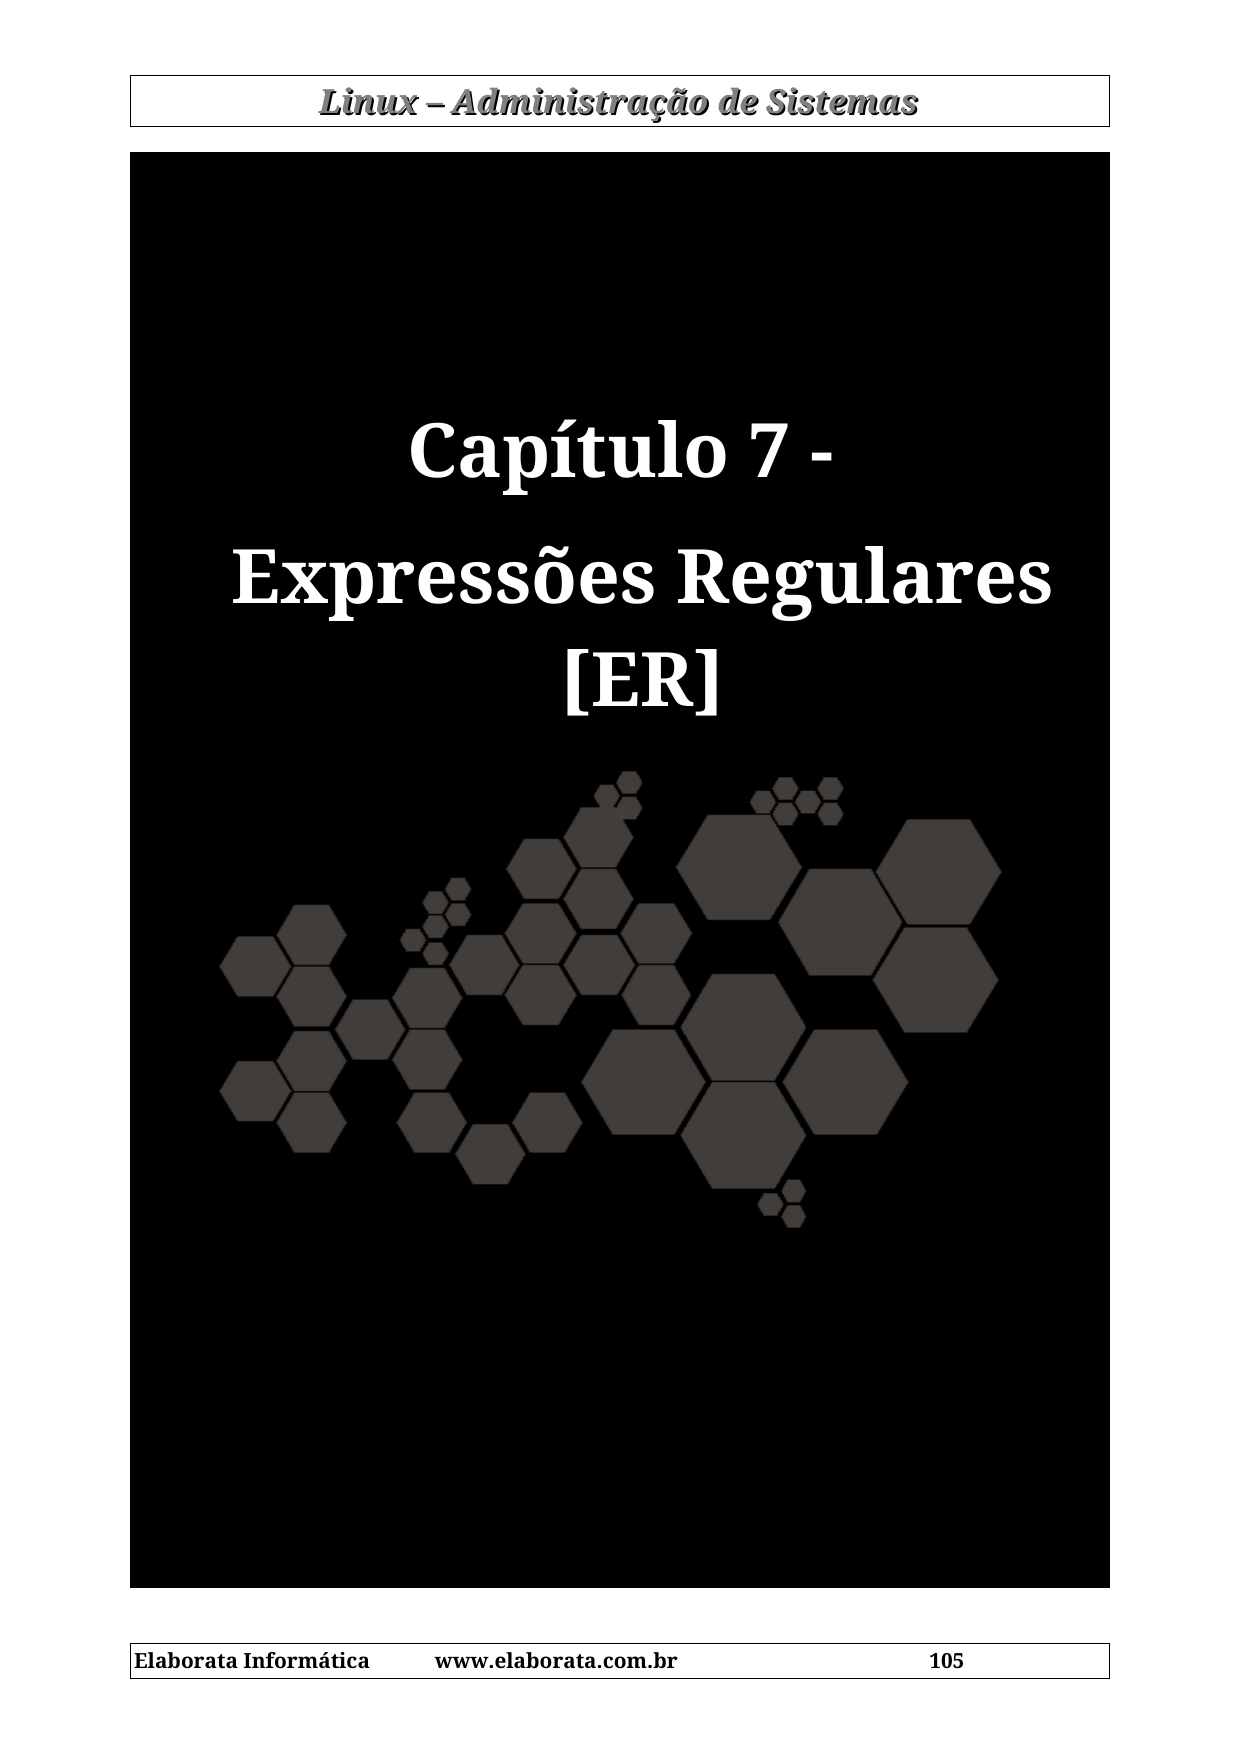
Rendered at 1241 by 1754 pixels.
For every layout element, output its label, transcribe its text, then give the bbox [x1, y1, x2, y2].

subtitle - [130, 397, 1110, 499]
picture [203, 740, 1026, 1243]
subtitle Expressões Regulares [ER] [130, 524, 1110, 728]
